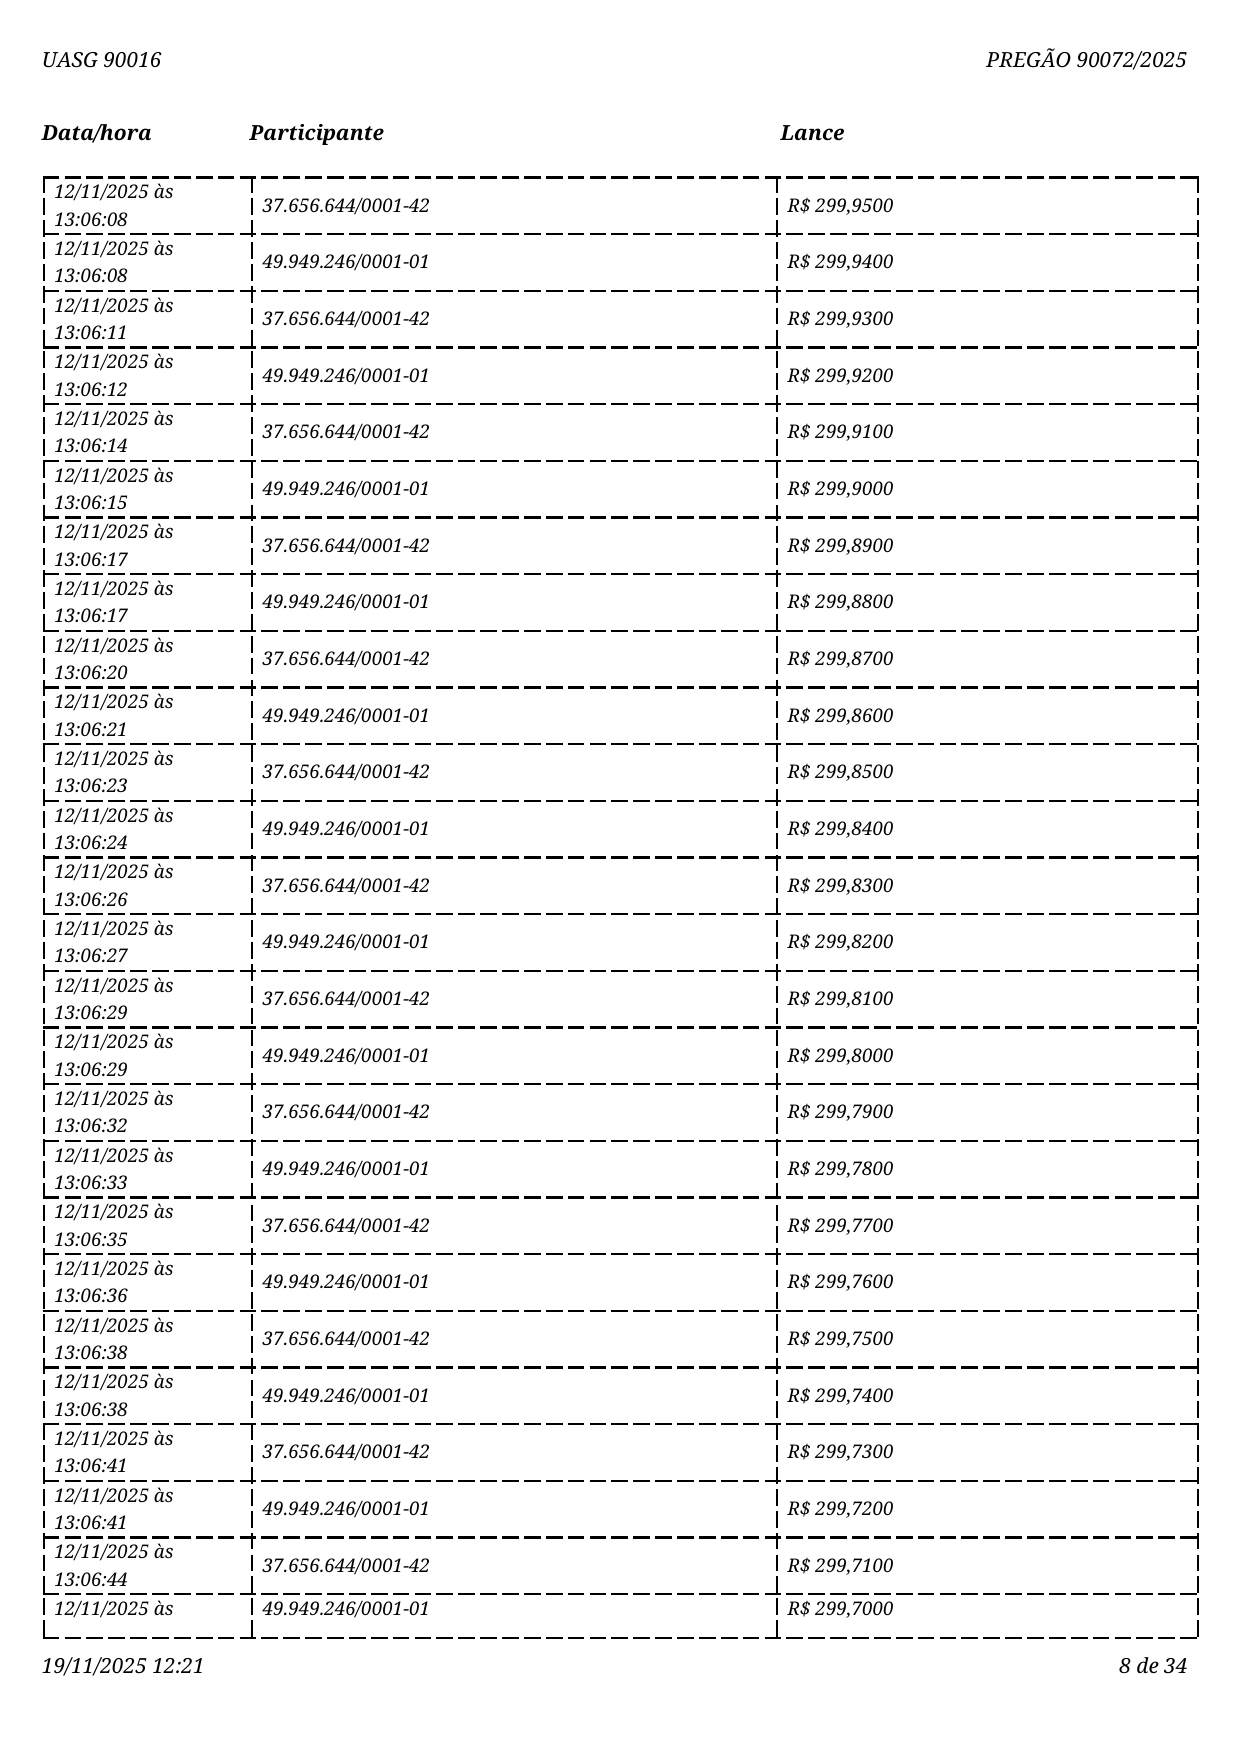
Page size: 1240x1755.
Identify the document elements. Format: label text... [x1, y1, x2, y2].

table_cell R$ 299,9100 [777, 403, 1198, 460]
table_cell 37.656.644/0001-42 [252, 403, 777, 460]
table_cell 37.656.644/0001-42 [252, 1536, 777, 1593]
table_cell R$ 299,7000 [777, 1593, 1198, 1637]
table_cell 37.656.644/0001-42 [252, 630, 777, 686]
table_cell R$ 299,7100 [777, 1536, 1198, 1593]
table_cell 12/11/2025 às 13:06:27 [44, 913, 252, 970]
table_cell R$ 299,7600 [777, 1253, 1198, 1310]
table_cell R$ 299,8700 [777, 630, 1198, 686]
table_cell 37.656.644/0001-42 [252, 516, 777, 573]
table_cell 12/11/2025 às [44, 1593, 252, 1637]
table_cell 49.949.246/0001-01 [252, 1480, 777, 1536]
table_cell 12/11/2025 às 13:06:24 [44, 800, 252, 856]
table_cell 12/11/2025 às 13:06:11 [44, 290, 252, 346]
table_cell R$ 299,7500 [777, 1310, 1198, 1366]
table_cell 49.949.246/0001-01 [252, 800, 777, 856]
table_cell 49.949.246/0001-01 [252, 1026, 777, 1083]
table_cell R$ 299,8400 [777, 800, 1198, 856]
table_cell R$ 299,9400 [777, 233, 1198, 290]
table_cell 12/11/2025 às 13:06:33 [44, 1140, 252, 1196]
table_cell 12/11/2025 às 13:06:36 [44, 1253, 252, 1310]
table_cell 12/11/2025 às 13:06:08 [44, 233, 252, 290]
table_cell 12/11/2025 às 13:06:17 [44, 573, 252, 630]
table_cell R$ 299,9200 [777, 346, 1198, 403]
table_cell 12/11/2025 às 13:06:41 [44, 1423, 252, 1480]
table_cell 37.656.644/0001-42 [252, 1423, 777, 1480]
table_cell 37.656.644/0001-42 [252, 856, 777, 913]
table_cell R$ 299,7300 [777, 1423, 1198, 1480]
table_cell 12/11/2025 às 13:06:21 [44, 686, 252, 743]
table_cell 12/11/2025 às 13:06:35 [44, 1196, 252, 1253]
table_cell 12/11/2025 às 13:06:38 [44, 1310, 252, 1366]
table_cell 49.949.246/0001-01 [252, 913, 777, 970]
table_cell 49.949.246/0001-01 [252, 346, 777, 403]
table_cell 37.656.644/0001-42 [252, 1083, 777, 1140]
table_cell 37.656.644/0001-42 [252, 1196, 777, 1253]
table_cell 12/11/2025 às 13:06:41 [44, 1480, 252, 1536]
table_cell 12/11/2025 às 13:06:44 [44, 1536, 252, 1593]
table_cell R$ 299,8100 [777, 970, 1198, 1026]
table_cell 12/11/2025 às 13:06:14 [44, 403, 252, 460]
table_cell 12/11/2025 às 13:06:15 [44, 460, 252, 516]
table_cell R$ 299,8500 [777, 743, 1198, 800]
table_cell 37.656.644/0001-42 [252, 1310, 777, 1366]
table_cell R$ 299,8200 [777, 913, 1198, 970]
table_cell 37.656.644/0001-42 [252, 290, 777, 346]
table_cell 49.949.246/0001-01 [252, 1593, 777, 1637]
table_cell R$ 299,7800 [777, 1140, 1198, 1196]
table_header 37.656.644/0001-42 [252, 176, 777, 233]
table_cell R$ 299,7900 [777, 1083, 1198, 1140]
table_cell 12/11/2025 às 13:06:29 [44, 1026, 252, 1083]
table_cell R$ 299,7400 [777, 1366, 1198, 1423]
table_cell 49.949.246/0001-01 [252, 460, 777, 516]
table_header 12/11/2025 às 13:06:08 [44, 176, 252, 233]
table_cell R$ 299,8900 [777, 516, 1198, 573]
table_cell R$ 299,8800 [777, 573, 1198, 630]
table_cell 12/11/2025 às 13:06:38 [44, 1366, 252, 1423]
table_cell 49.949.246/0001-01 [252, 233, 777, 290]
table_cell R$ 299,8300 [777, 856, 1198, 913]
table_cell 49.949.246/0001-01 [252, 1366, 777, 1423]
table_cell 37.656.644/0001-42 [252, 743, 777, 800]
table_cell R$ 299,8600 [777, 686, 1198, 743]
table_cell 49.949.246/0001-01 [252, 573, 777, 630]
table_cell 12/11/2025 às 13:06:26 [44, 856, 252, 913]
table_cell 37.656.644/0001-42 [252, 970, 777, 1026]
table_cell 12/11/2025 às 13:06:29 [44, 970, 252, 1026]
table_cell R$ 299,7200 [777, 1480, 1198, 1536]
table_cell R$ 299,7700 [777, 1196, 1198, 1253]
table_cell 12/11/2025 às 13:06:32 [44, 1083, 252, 1140]
table_cell R$ 299,9000 [777, 460, 1198, 516]
table_cell R$ 299,8000 [777, 1026, 1198, 1083]
table_cell 12/11/2025 às 13:06:17 [44, 516, 252, 573]
table_cell 12/11/2025 às 13:06:20 [44, 630, 252, 686]
table_cell 12/11/2025 às 13:06:23 [44, 743, 252, 800]
table_cell 49.949.246/0001-01 [252, 1253, 777, 1310]
table_header R$ 299,9500 [777, 176, 1198, 233]
table_cell 49.949.246/0001-01 [252, 686, 777, 743]
table_cell 12/11/2025 às 13:06:12 [44, 346, 252, 403]
table_cell 49.949.246/0001-01 [252, 1140, 777, 1196]
table_cell R$ 299,9300 [777, 290, 1198, 346]
